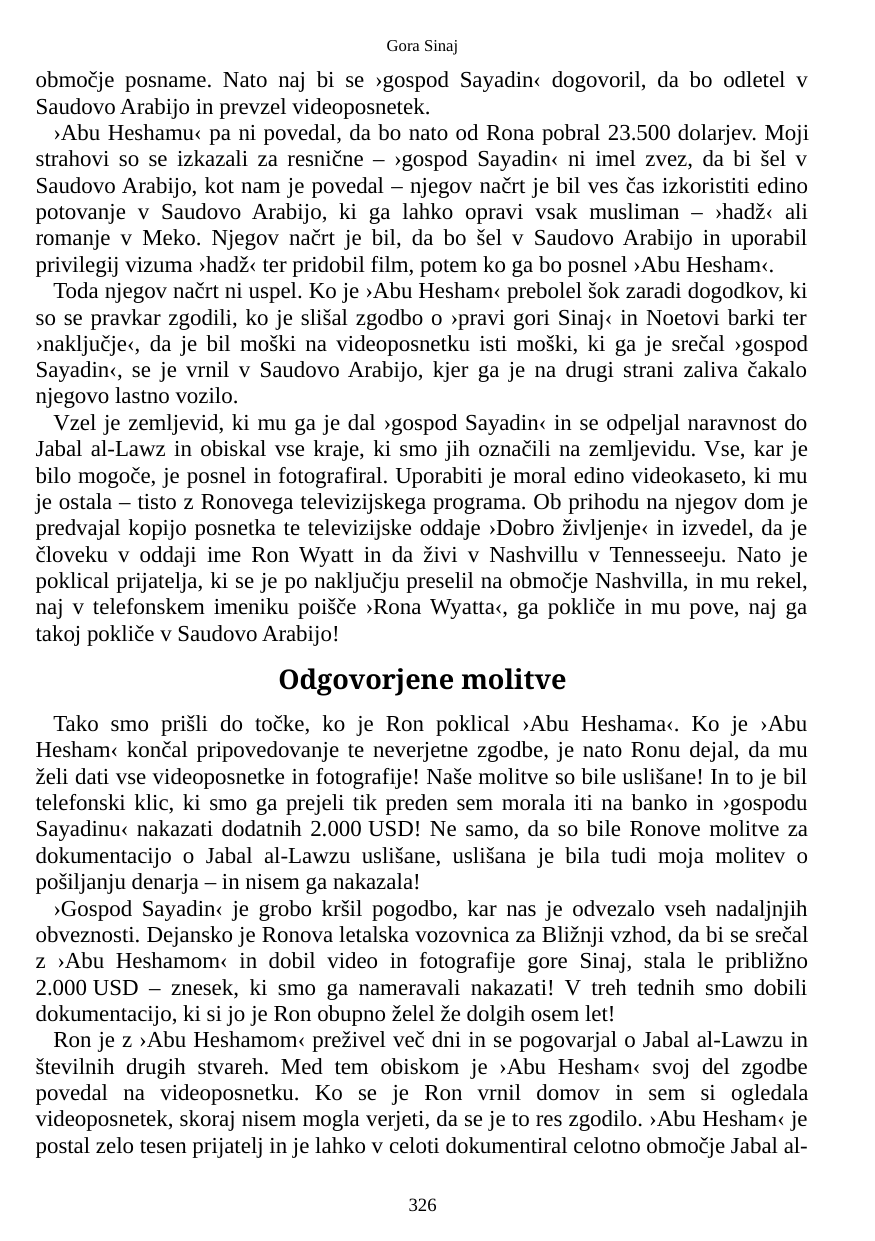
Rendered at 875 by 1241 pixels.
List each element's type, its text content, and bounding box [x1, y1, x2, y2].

text Vzel je zemljevid, ki mu ga je dal ›gospod Sayadin‹ in se odpeljal naravnost do Jabal al-Lawz in obiskal vse kraje, ki smo jih označili na zemljevidu. Vse, kar je bilo mogoče, je posnel in fotografiral. Uporabiti je moral edino videokaseto, ki mu je ostala – tisto z Ronovega televizijskega programa. Ob prihodu na njegov dom je predvajal kopijo posnetka te televizijske oddaje ›Dobro življenje‹ in izvedel, da je človeku v oddaji ime Ron Wyatt in da živi v Nashvillu v Tennesseeju. Nato je poklical prijatelja, ki se je po naključju preselil na območje Nashvilla, in mu rekel, naj v telefonskem imeniku poišče ›Rona Wyatta‹, ga pokliče in mu pove, naj ga takoj pokliče v Saudovo Arabijo! [35, 409, 809, 646]
text Tako smo prišli do točke, ko je Ron poklical ›Abu Heshama‹. Ko je ›Abu Hesham‹ končal pripovedovanje te neverjetne zgodbe, je nato Ronu dejal, da mu želi dati vse videoposnetke in fotografije! Naše molitve so bile uslišane! In to je bil telefonski klic, ki smo ga prejeli tik preden sem morala iti na banko in ›gospodu Sayadinu‹ nakazati dodatnih 2.000 USD! Ne samo, da so bile Ronove molitve za dokumentacijo o Jabal al-Lawzu uslišane, uslišana je bila tudi moja molitev o pošiljanju denarja – in nisem ga nakazala! [35, 710, 809, 894]
text ›Gospod Sayadin‹ je grobo kršil pogodbo, kar nas je odvezalo vseh nadaljnjih obveznosti. Dejansko je Ronova letalska vozovnica za Bližnji vzhod, da bi se srečal z ›Abu Heshamom‹ in dobil video in fotografije gore Sinaj, stala le približno 2.000 USD – znesek, ki smo ga nameravali nakazati! V treh tednih smo dobili dokumentacijo, ki si jo je Ron obupno želel že dolgih osem let! [35, 894, 809, 1026]
text Ron je z ›Abu Heshamom‹ preživel več dni in se pogovarjal o Jabal al-Lawzu in številnih drugih stvareh. Med tem obiskom je ›Abu Hesham‹ svoj del zgodbe povedal na videoposnetku. Ko se je Ron vrnil domov in sem si ogledala videoposnetek, skoraj nisem mogla verjeti, da se je to res zgodilo. ›Abu Hesham‹ je postal zelo tesen prijatelj in je lahko v celoti dokumentiral celotno območje Jabal al- [35, 1026, 809, 1158]
subtitle Odgovorjene molitve [35, 661, 809, 698]
text Toda njegov načrt ni uspel. Ko je ›Abu Hesham‹ prebolel šok zaradi dogodkov, ki so se pravkar zgodili, ko je slišal zgodbo o ›pravi gori Sinaj‹ in Noetovi barki ter ›naključje‹, da je bil moški na videoposnetku isti moški, ki ga je srečal ›gospod Sayadin‹, se je vrnil v Saudovo Arabijo, kjer ga je na drugi strani zaliva čakalo njegovo lastno vozilo. [35, 277, 809, 409]
text območje posname. Nato naj bi se ›gospod Sayadin‹ dogovoril, da bo odletel v Saudovo Arabijo in prevzel videoposnetek. [35, 66, 809, 119]
text ›Abu Heshamu‹ pa ni povedal, da bo nato od Rona pobral 23.500 dolarjev. Moji strahovi so se izkazali za resnične – ›gospod Sayadin‹ ni imel zvez, da bi šel v Saudovo Arabijo, kot nam je povedal – njegov načrt je bil ves čas izkoristiti edino potovanje v Saudovo Arabijo, ki ga lahko opravi vsak musliman – ›hadž‹ ali romanje v Meko. Njegov načrt je bil, da bo šel v Saudovo Arabijo in uporabil privilegij vizuma ›hadž‹ ter pridobil film, potem ko ga bo posnel ›Abu Hesham‹. [35, 119, 809, 277]
